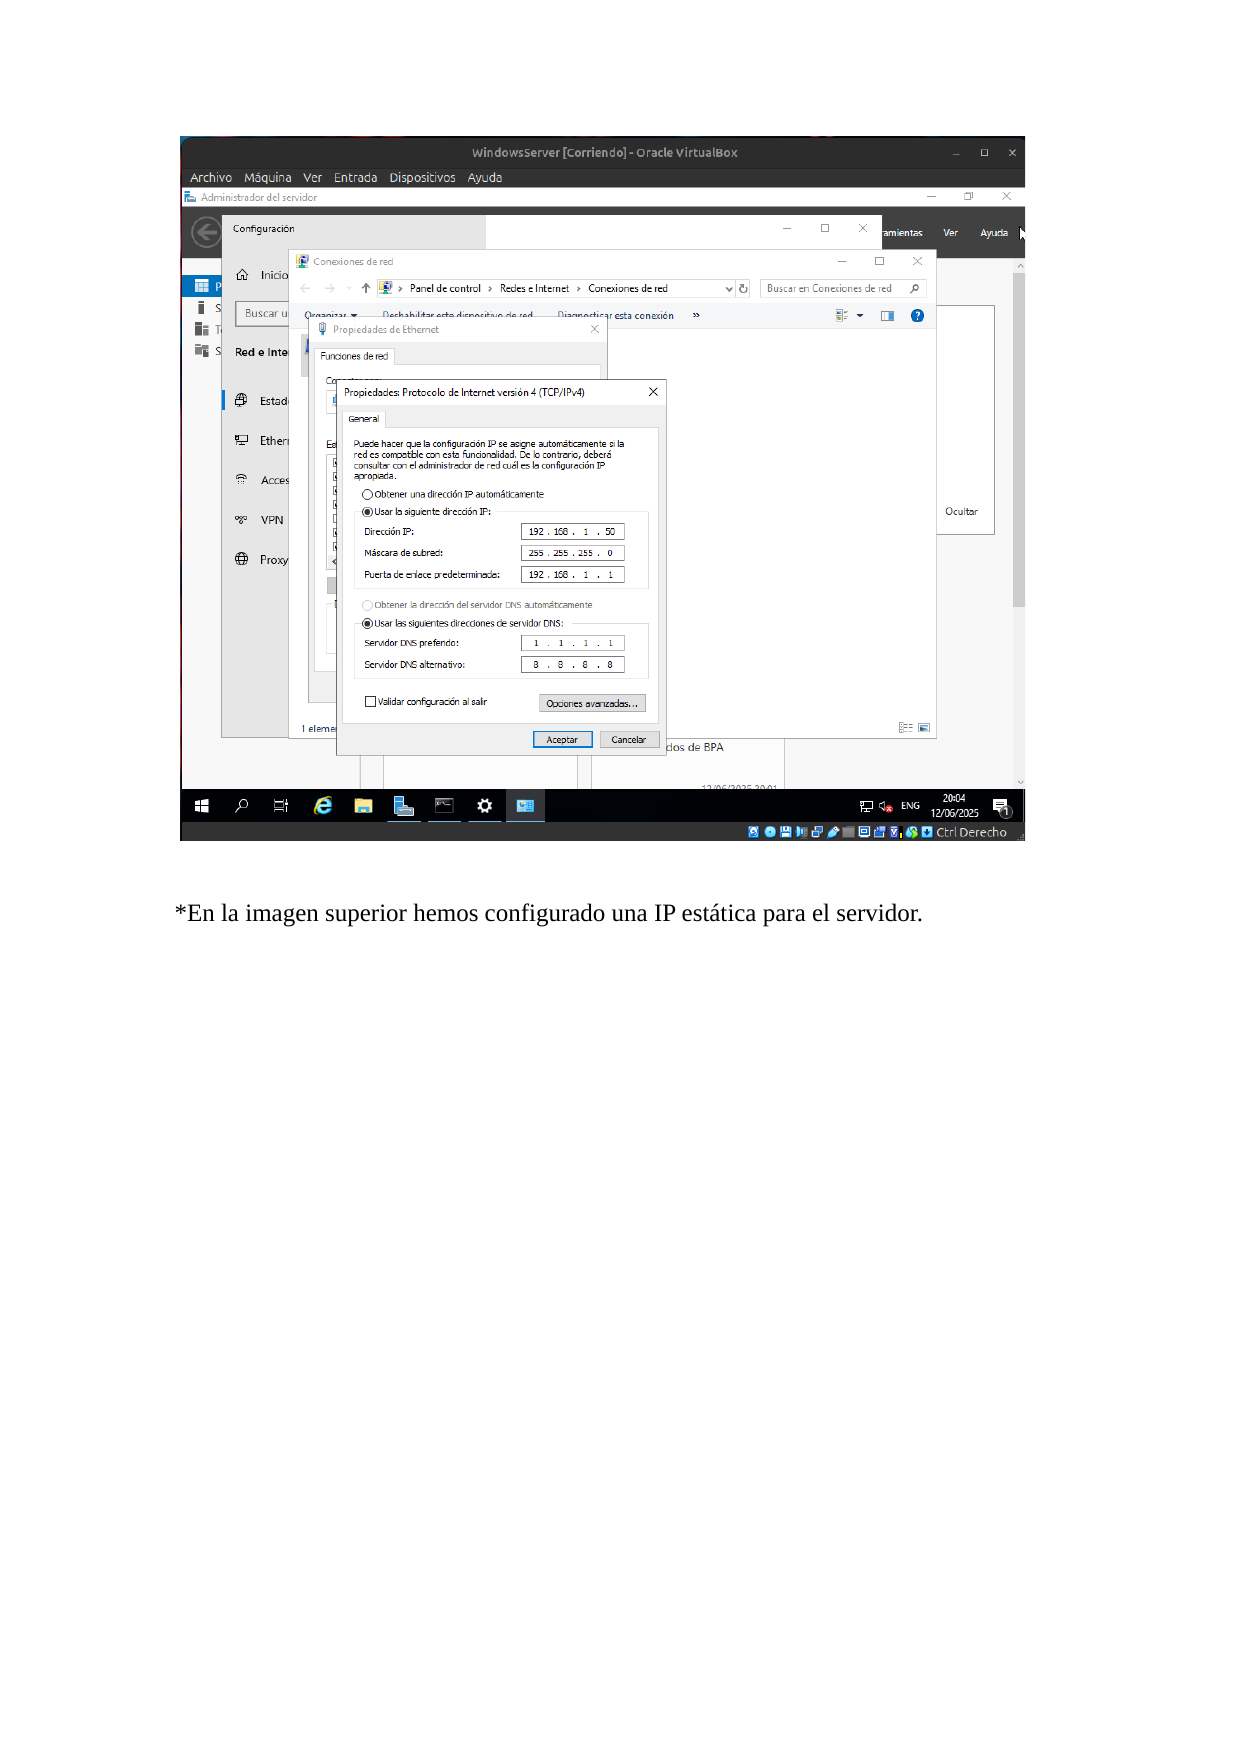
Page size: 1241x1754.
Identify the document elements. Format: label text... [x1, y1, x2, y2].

picture [180, 136, 1026, 841]
text *En la imagen superior hemos configurado una IP estática para el servidor. [118, 898, 1122, 926]
